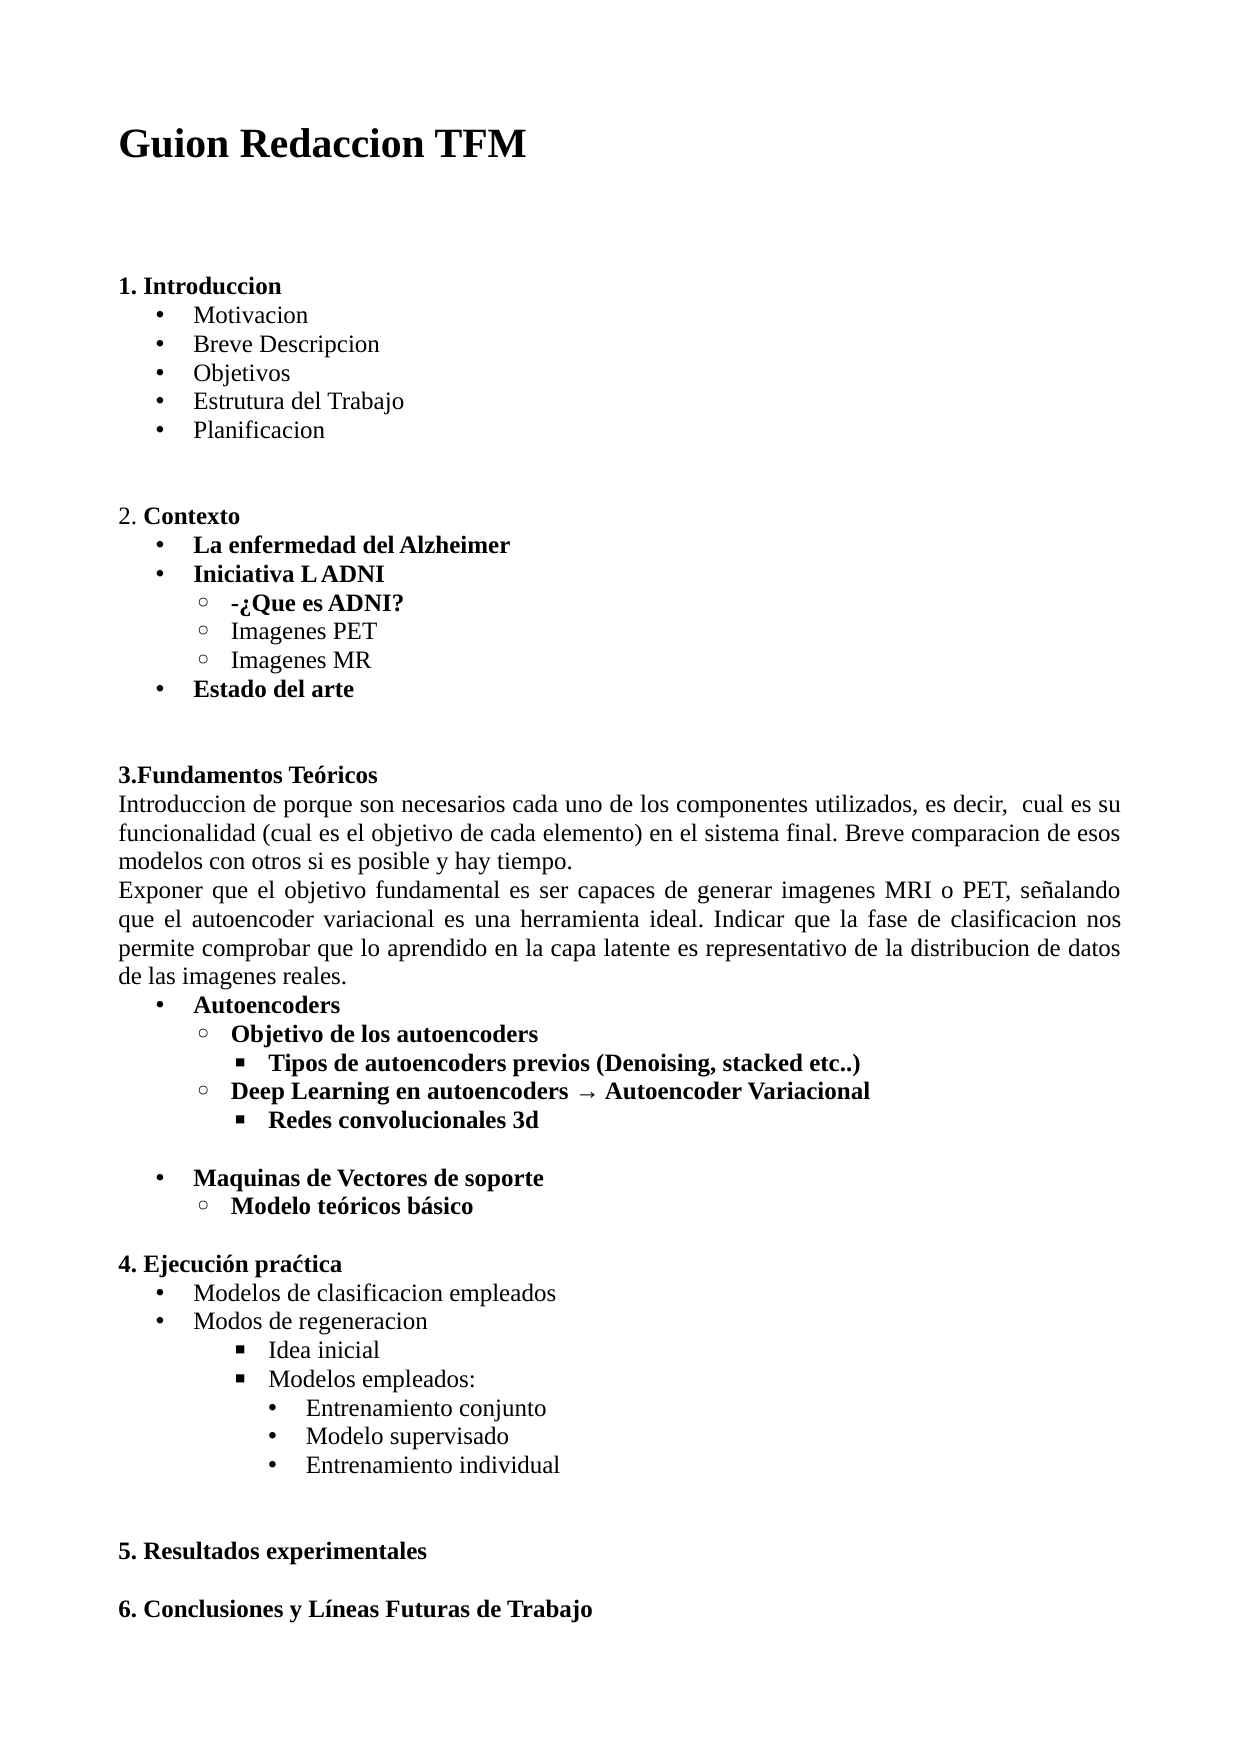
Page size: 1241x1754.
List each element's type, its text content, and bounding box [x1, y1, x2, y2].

list Objetivos [156, 358, 1122, 386]
text 6. Conclusiones y Líneas Futuras de Trabajo [118, 1594, 1122, 1623]
list -¿Que es ADNI? [193, 588, 1122, 616]
list Maquinas de Vectores de soporte [156, 1163, 1122, 1191]
text Guion Redaccion TFM [118, 118, 1122, 166]
list Imagenes MR [193, 645, 1122, 674]
list Estrutura del Trabajo [156, 386, 1122, 415]
list Modos de regeneracion [156, 1306, 1122, 1335]
list Breve Descripcion [156, 329, 1122, 358]
text 4. Ejecución praćtica [118, 1249, 1122, 1278]
list Modelos de clasificacion empleados [156, 1278, 1122, 1306]
text Introduccion de porque son necesarios cada uno de los componentes utilizados, es decir, cual es su funcionalidad (cual es el objetivo de cada elemento) en el sistema final. Breve comparacion de esos modelos con otros si es posible y hay tiempo. [118, 789, 1122, 875]
list Motivacion [156, 300, 1122, 329]
list Deep Learning en autoencoders → Autoencoder Variacional [193, 1076, 1122, 1105]
list Entrenamiento individual [268, 1450, 1122, 1479]
list Objetivo de los autoencoders [193, 1019, 1122, 1048]
list Redes convolucionales 3d [231, 1105, 1122, 1134]
list Imagenes PET [193, 616, 1122, 645]
text 3.Fundamentos Teóricos [118, 760, 1122, 789]
list Modelo teóricos básico [193, 1191, 1122, 1220]
list Tipos de autoencoders previos (Denoising, stacked etc..) [231, 1048, 1122, 1076]
list Modelos empleados: [231, 1364, 1122, 1393]
list La enfermedad del Alzheimer [156, 530, 1122, 559]
list Idea inicial [231, 1335, 1122, 1364]
text Exponer que el objetivo fundamental es ser capaces de generar imagenes MRI o PET, señalando que el autoencoder variacional es una herramienta ideal. Indicar que la fase de clasificacion nos permite comprobar que lo aprendido en la capa latente es representativo de la distribucion de datos de las imagenes reales. [118, 875, 1122, 990]
list Estado del arte [156, 674, 1122, 703]
text 1. Introduccion [118, 271, 1122, 300]
text 5. Resultados experimentales [118, 1536, 1122, 1565]
list Planificacion [156, 415, 1122, 444]
list Iniciativa L ADNI [156, 559, 1122, 588]
text 2. Contexto [118, 501, 1122, 530]
list Autoencoders [156, 990, 1122, 1019]
list Entrenamiento conjunto [268, 1393, 1122, 1421]
list Modelo supervisado [268, 1421, 1122, 1450]
